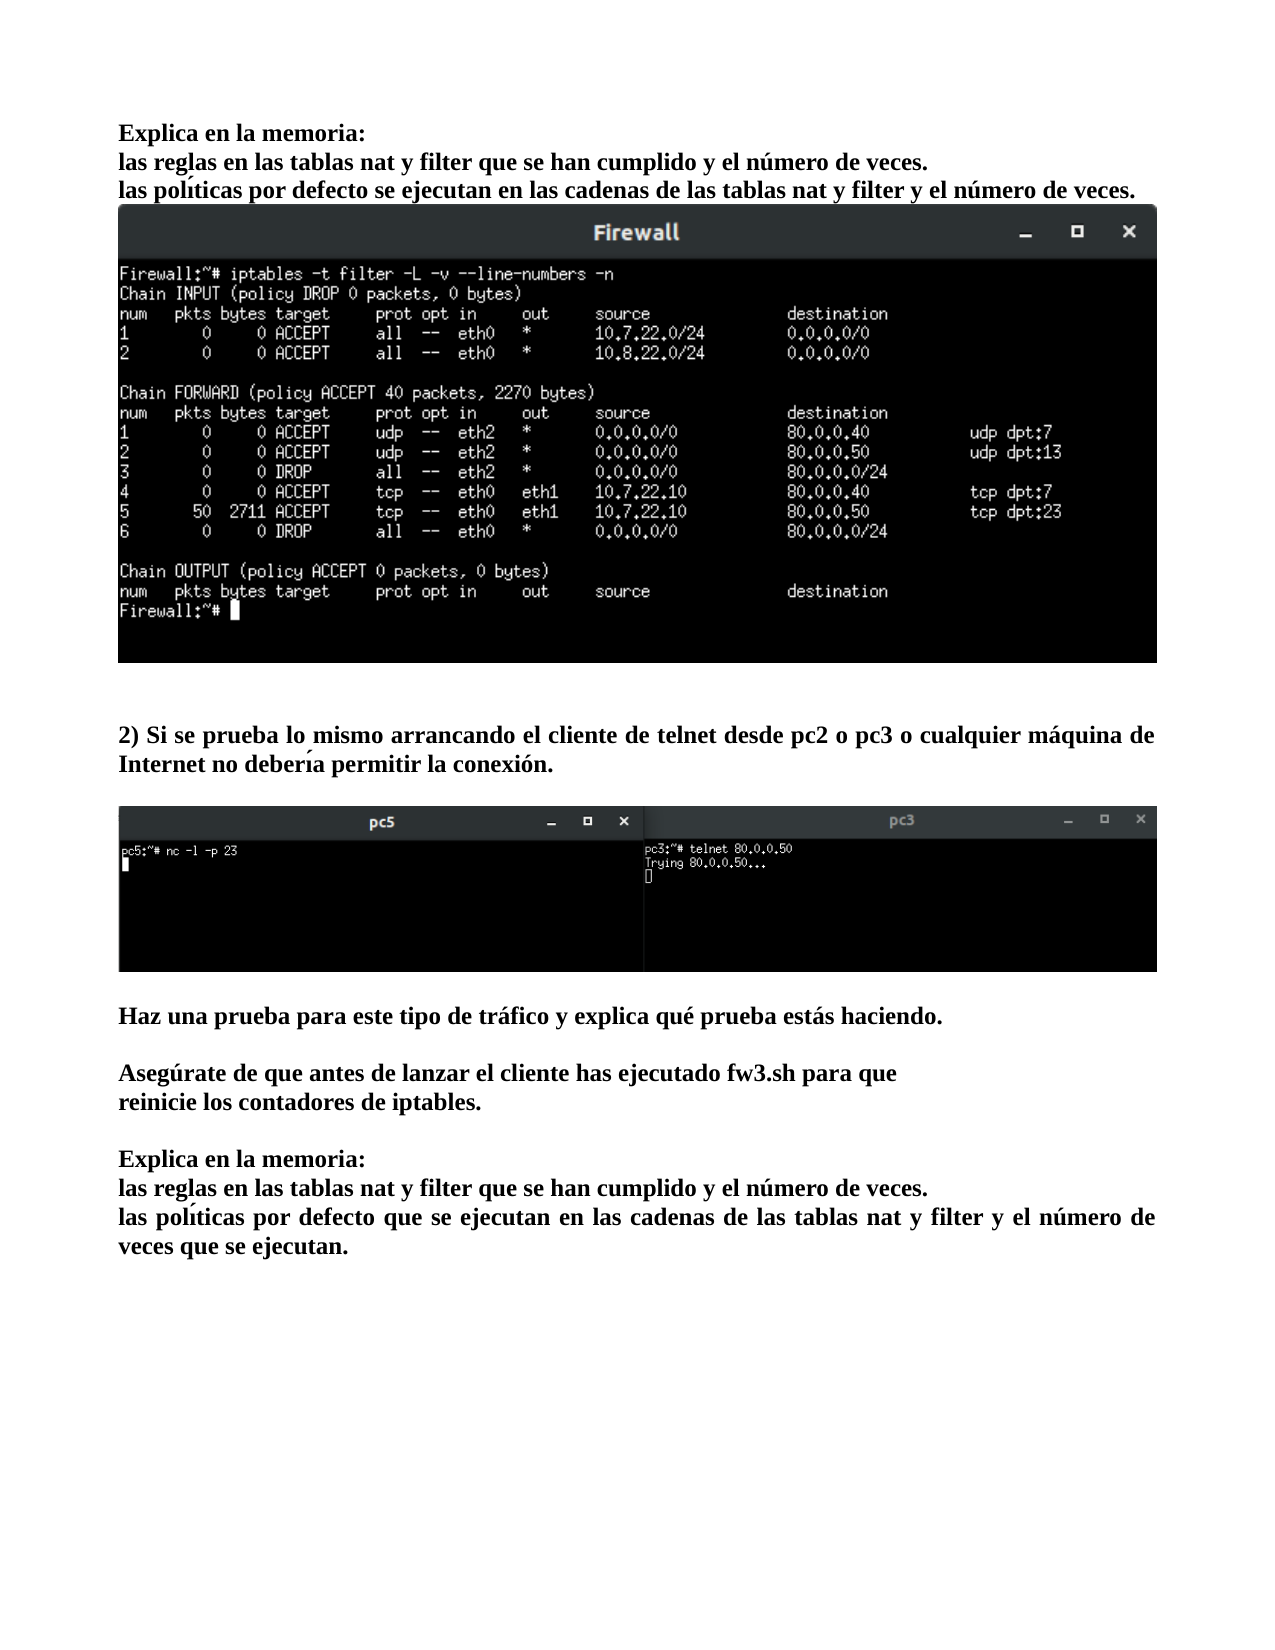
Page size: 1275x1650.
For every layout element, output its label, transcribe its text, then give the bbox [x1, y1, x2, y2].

text Haz una prueba para este tipo de tráfico y explica qué prueba estás haciendo. [118, 1001, 1157, 1029]
text Asegúrate de que antes de lanzar el cliente has ejecutado fw3.sh para que [118, 1058, 1157, 1087]
text 2) Si se prueba lo mismo arrancando el cliente de telnet desde pc2 o pc3 o cualquier máquina de Internet no deberı́a permitir la conexión. [118, 720, 1157, 778]
text reinicie los contadores de iptables. [118, 1087, 1157, 1116]
text las polı́ticas por defecto se ejecutan en las cadenas de las tablas nat y filter y el número de veces. [118, 176, 1157, 204]
picture [118, 204, 1157, 663]
text las reglas en las tablas nat y filter que se han cumplido y el número de veces. [118, 147, 1157, 176]
picture [118, 806, 1157, 972]
text Explica en la memoria: [118, 118, 1157, 147]
text las polı́ticas por defecto que se ejecutan en las cadenas de las tablas nat y filter y el número de veces que se ejecutan. [118, 1202, 1157, 1259]
text Explica en la memoria: [118, 1144, 1157, 1173]
text las reglas en las tablas nat y filter que se han cumplido y el número de veces. [118, 1173, 1157, 1202]
